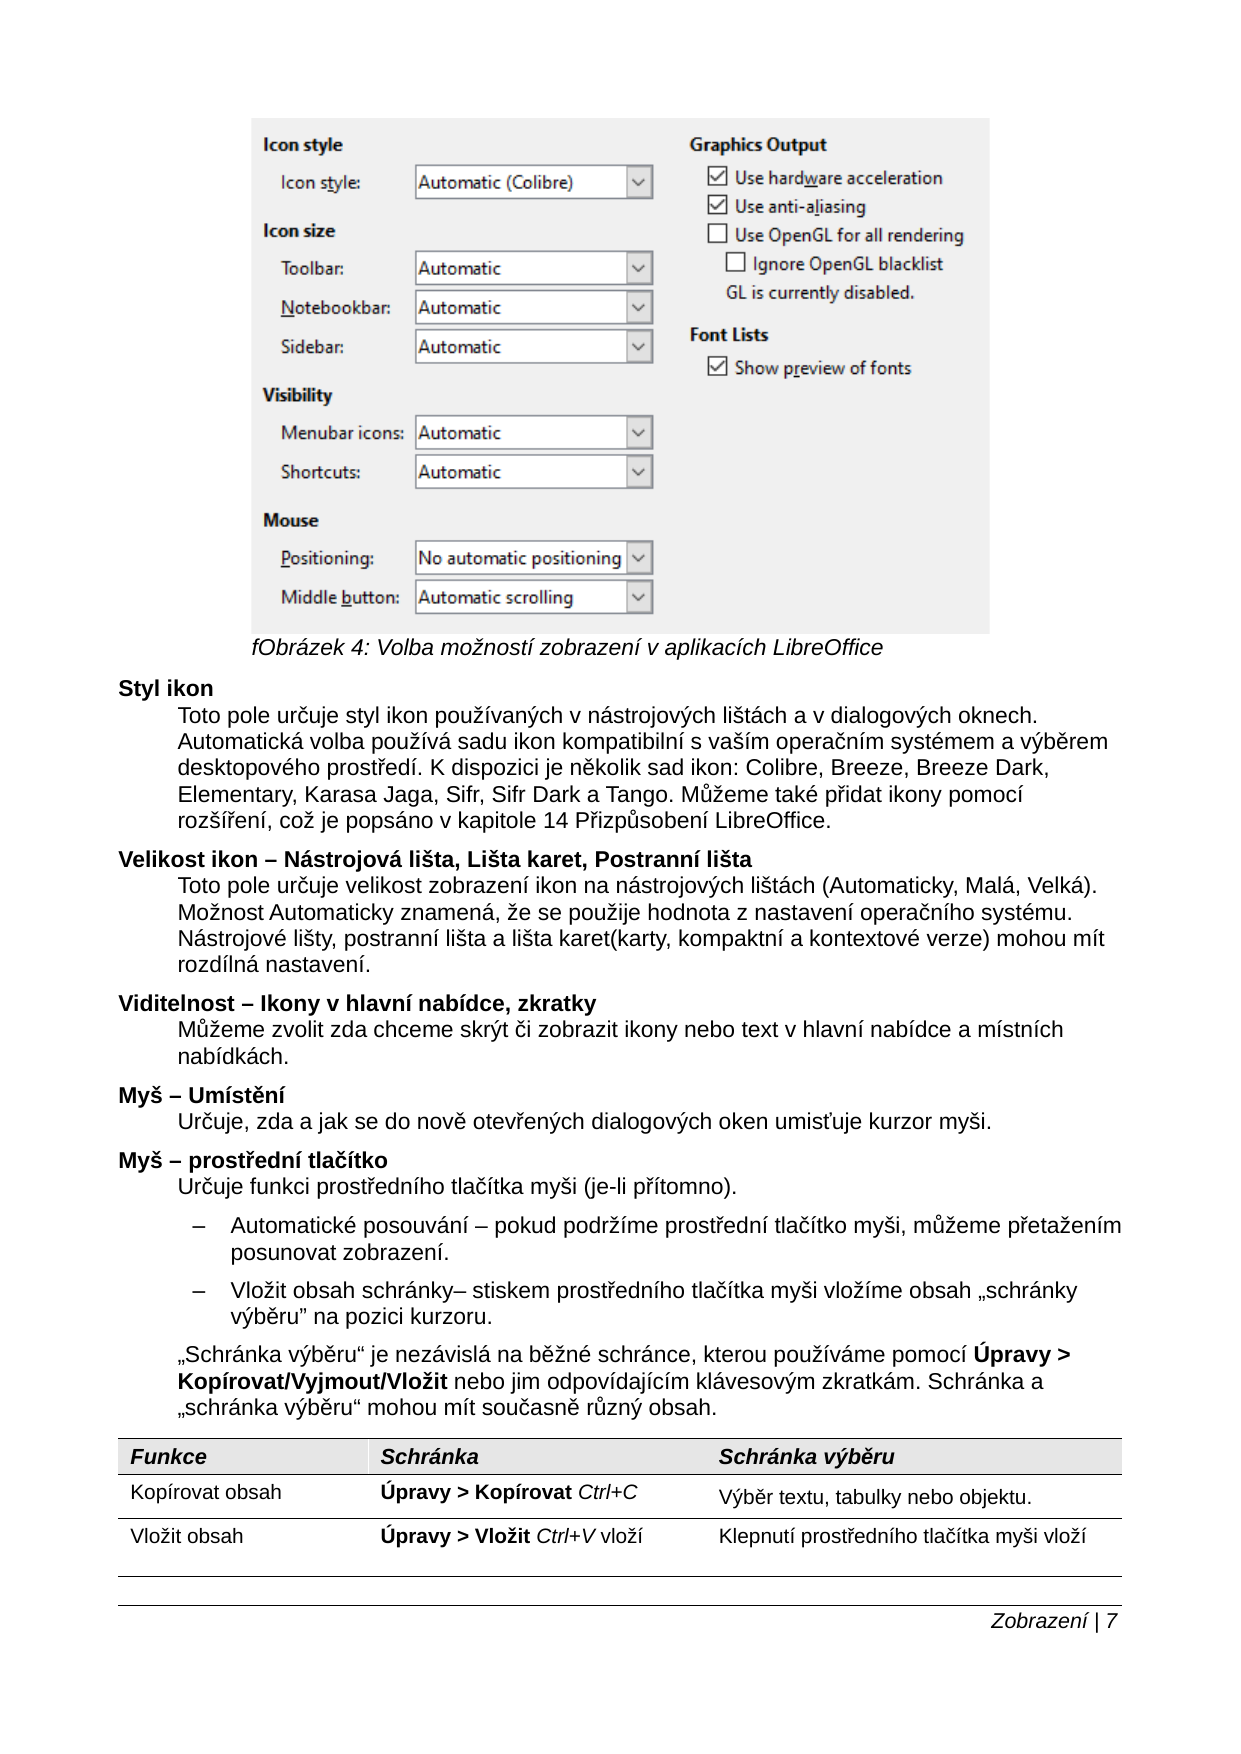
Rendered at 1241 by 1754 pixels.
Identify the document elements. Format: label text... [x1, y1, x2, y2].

text Můžeme zvolit zda chceme skrýt či zobrazit ikony nebo text v hlavní nabídce a místních nabídkách. [177, 1016, 1122, 1069]
table_cell Kopírovat obsah [118, 1475, 368, 1518]
text Myš – Umístění [118, 1082, 1122, 1108]
picture [251, 118, 990, 634]
table_cell Klepnutí prostředního tlačítka myši vloží [707, 1519, 1122, 1576]
text Toto pole určuje velikost zobrazení ikon na nástrojových lištách (Automaticky, Malá, Velká). Možnost Automaticky znamená, že se použije hodnota z nastavení operačního systému. Nástrojové lišty, postranní lišta a lišta karet(karty, kompaktní a kontextové verze) mohou mít rozdílná nastavení. [177, 872, 1122, 978]
table_cell Vložit obsah [118, 1519, 368, 1576]
table_cell Výběr textu, tabulky nebo objektu. [707, 1475, 1122, 1518]
list Automatické posouvání – pokud podržíme prostřední tlačítko myši, můžeme přetažením posunovat zobrazení. [192, 1212, 1122, 1265]
text Toto pole určuje styl ikon používaných v nástrojových lištách a v dialogových oknech. Automatická volba používá sadu ikon kompatibilní s vaším operačním systémem a výběrem desktopového prostředí. K dispozici je několik sad ikon: Colibre, Breeze, Breeze Dark, Elementary, Karasa Jaga, Sifr, Sifr Dark a Tango. Můžeme také přidat ikony pomocí rozšíření, což je popsáno v kapitole 14 Přizpůsobení LibreOffice. [177, 702, 1122, 833]
text „Schránka výběru“ je nezávislá na běžné schránce, kterou používáme pomocí Úpravy > Kopírovat/Vyjmout/Vložit nebo jim odpovídajícím klávesovým zkratkám. Schránka a „schránka výběru“ mohou mít současně různý obsah. [177, 1341, 1122, 1421]
text Určuje funkci prostředního tlačítka myši (je-li přítomno). [177, 1173, 1122, 1199]
text Velikost ikon – Nástrojová lišta, Lišta karet, Postranní lišta [118, 846, 1122, 872]
text fObrázek 4: Volba možností zobrazení v aplikacích LibreOffice [251, 634, 989, 660]
table_header Schránka výběru [707, 1439, 1122, 1474]
table_header Schránka [369, 1439, 707, 1474]
table_cell Úpravy > Vložit Ctrl+V vloží [369, 1519, 707, 1576]
text Určuje, zda a jak se do nově otevřených dialogových oken umisťuje kurzor myši. [177, 1108, 1122, 1134]
list Vložit obsah schránky– stiskem prostředního tlačítka myši vložíme obsah „schránky výběru” na pozici kurzoru. [192, 1277, 1122, 1329]
table_header Funkce [118, 1439, 368, 1474]
text Styl ikon [118, 675, 1122, 702]
table_cell Úpravy > Kopírovat Ctrl+C [369, 1475, 707, 1518]
text Myš – prostřední tlačítko [118, 1147, 1122, 1173]
text Viditelnost – Ikony v hlavní nabídce, zkratky [118, 990, 1122, 1016]
